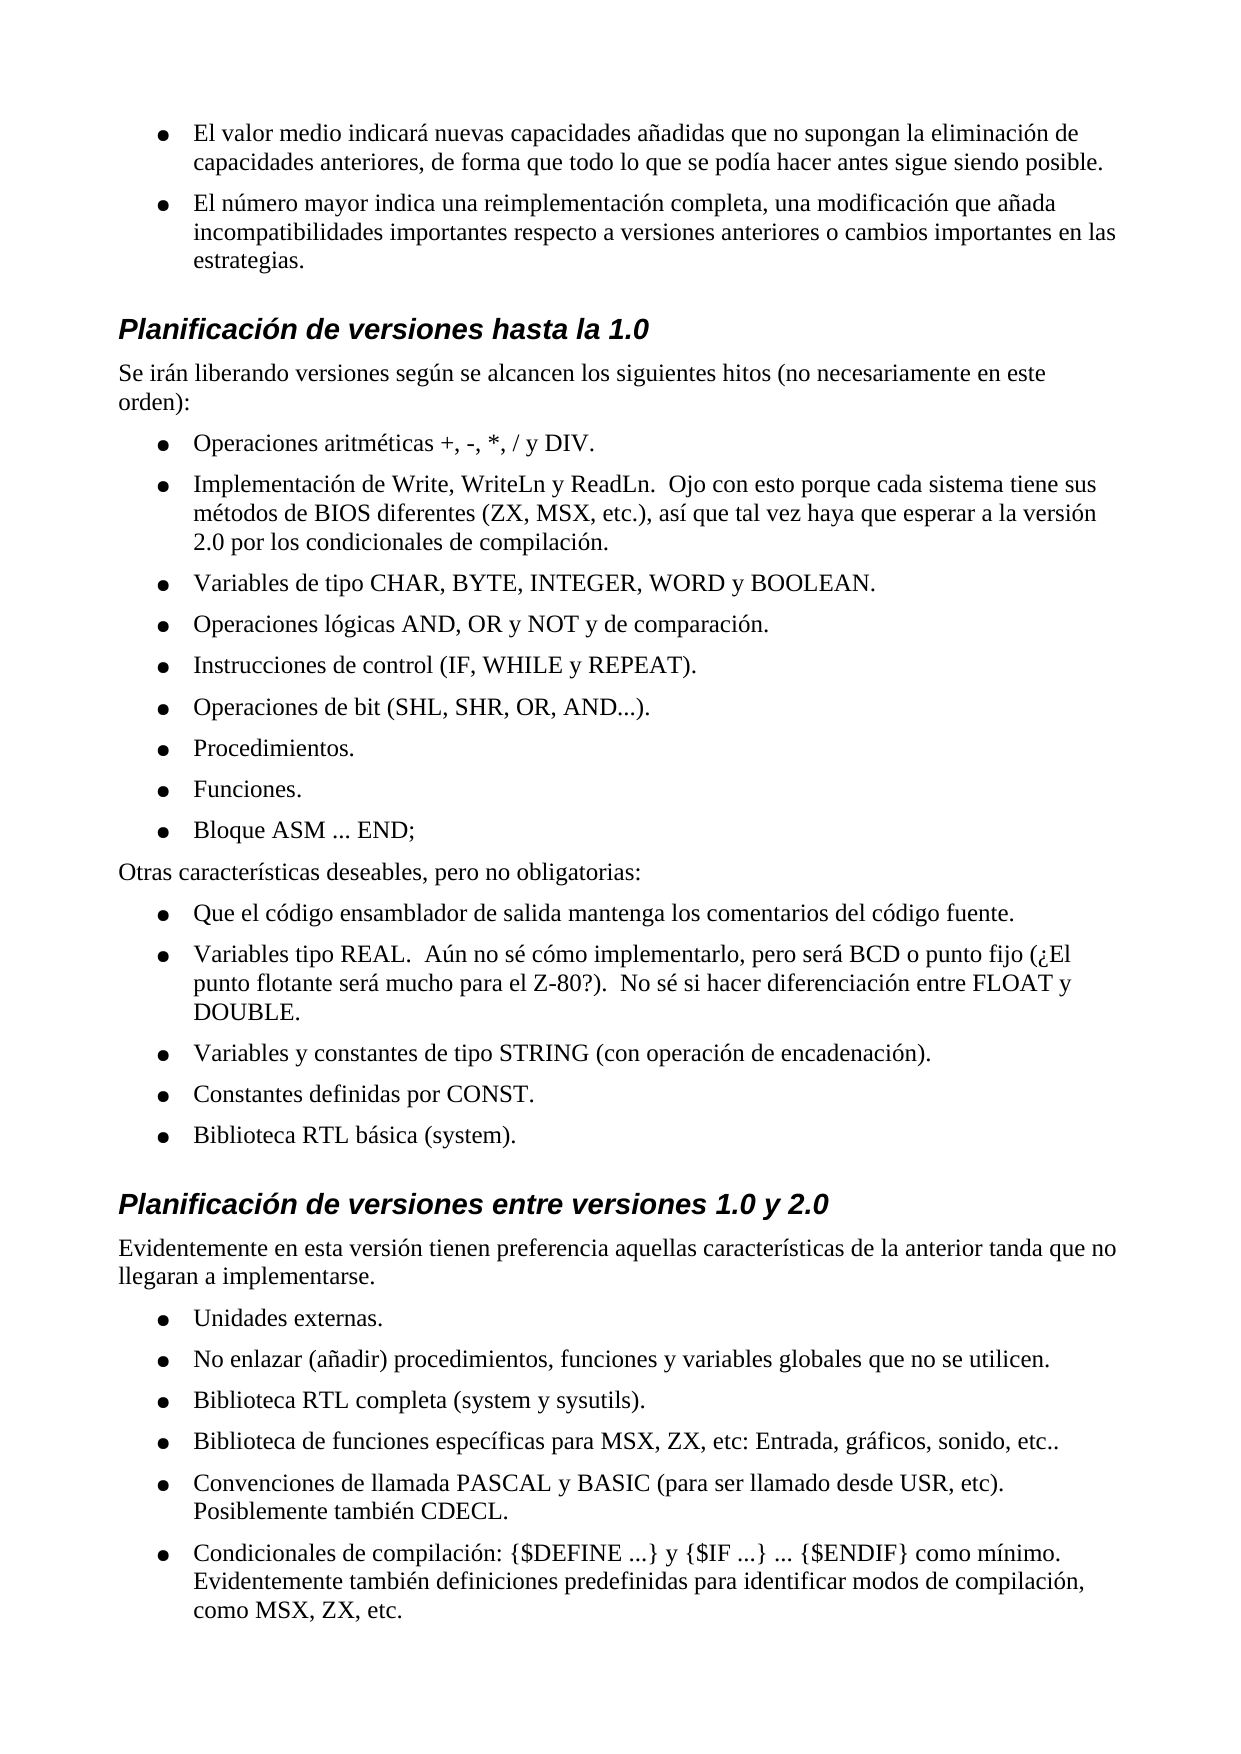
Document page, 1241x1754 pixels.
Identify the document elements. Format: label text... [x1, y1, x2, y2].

text Otras características deseables, pero no obligatorias: [118, 857, 1122, 885]
subtitle Planificación de versiones entre versiones 1.0 y 2.0 [118, 1187, 1122, 1220]
list Biblioteca RTL básica (system). [156, 1120, 1122, 1149]
list Variables y constantes de tipo STRING (con operación de encadenación). [156, 1038, 1122, 1067]
list Que el código ensamblador de salida mantenga los comentarios del código fuente. [156, 898, 1122, 927]
text Se irán liberando versiones según se alcancen los siguientes hitos (no necesariamente en este orden): [118, 358, 1122, 415]
list Convenciones de llamada PASCAL y BASIC (para ser llamado desde USR, etc). Posiblemente también CDECL. [156, 1468, 1122, 1525]
list Bloque ASM ... END; [156, 815, 1122, 844]
list Instrucciones de control (IF, WHILE y REPEAT). [156, 650, 1122, 679]
list Biblioteca RTL completa (system y sysutils). [156, 1385, 1122, 1414]
list Unidades externas. [156, 1303, 1122, 1331]
list El número mayor indica una reimplementación completa, una modificación que añada incompatibilidades importantes respecto a versiones anteriores o cambios importantes en las estrategias. [156, 188, 1122, 274]
list Condicionales de compilación: {$DEFINE ...} y {$IF ...} ... {$ENDIF} como mínimo. Evidentemente también definiciones predefinidas para identificar modos de compilación, como MSX, ZX, etc. [156, 1538, 1122, 1624]
list Procedimientos. [156, 733, 1122, 762]
list Implementación de Write, WriteLn y ReadLn. Ojo con esto porque cada sistema tiene sus métodos de BIOS diferentes (ZX, MSX, etc.), así que tal vez haya que esperar a la versión 2.0 por los condicionales de compilación. [156, 469, 1122, 555]
list Operaciones lógicas AND, OR y NOT y de comparación. [156, 609, 1122, 638]
subtitle Planificación de versiones hasta la 1.0 [118, 312, 1122, 345]
list Operaciones aritméticas +, -, *, / y DIV. [156, 428, 1122, 457]
list Operaciones de bit (SHL, SHR, OR, AND...). [156, 692, 1122, 720]
list Variables de tipo CHAR, BYTE, INTEGER, WORD y BOOLEAN. [156, 568, 1122, 597]
list No enlazar (añadir) procedimientos, funciones y variables globales que no se utilicen. [156, 1344, 1122, 1373]
text Evidentemente en esta versión tienen preferencia aquellas características de la anterior tanda que no llegaran a implementarse. [118, 1233, 1122, 1290]
list Biblioteca de funciones específicas para MSX, ZX, etc: Entrada, gráficos, sonido, etc.. [156, 1426, 1122, 1455]
list Variables tipo REAL. Aún no sé cómo implementarlo, pero será BCD o punto fijo (¿El punto flotante será mucho para el Z-80?). No sé si hacer diferenciación entre FLOAT y DOUBLE. [156, 939, 1122, 1025]
list El valor medio indicará nuevas capacidades añadidas que no supongan la eliminación de capacidades anteriores, de forma que todo lo que se podía hacer antes sigue siendo posible. [156, 118, 1122, 176]
list Funciones. [156, 774, 1122, 803]
list Constantes definidas por CONST. [156, 1079, 1122, 1108]
